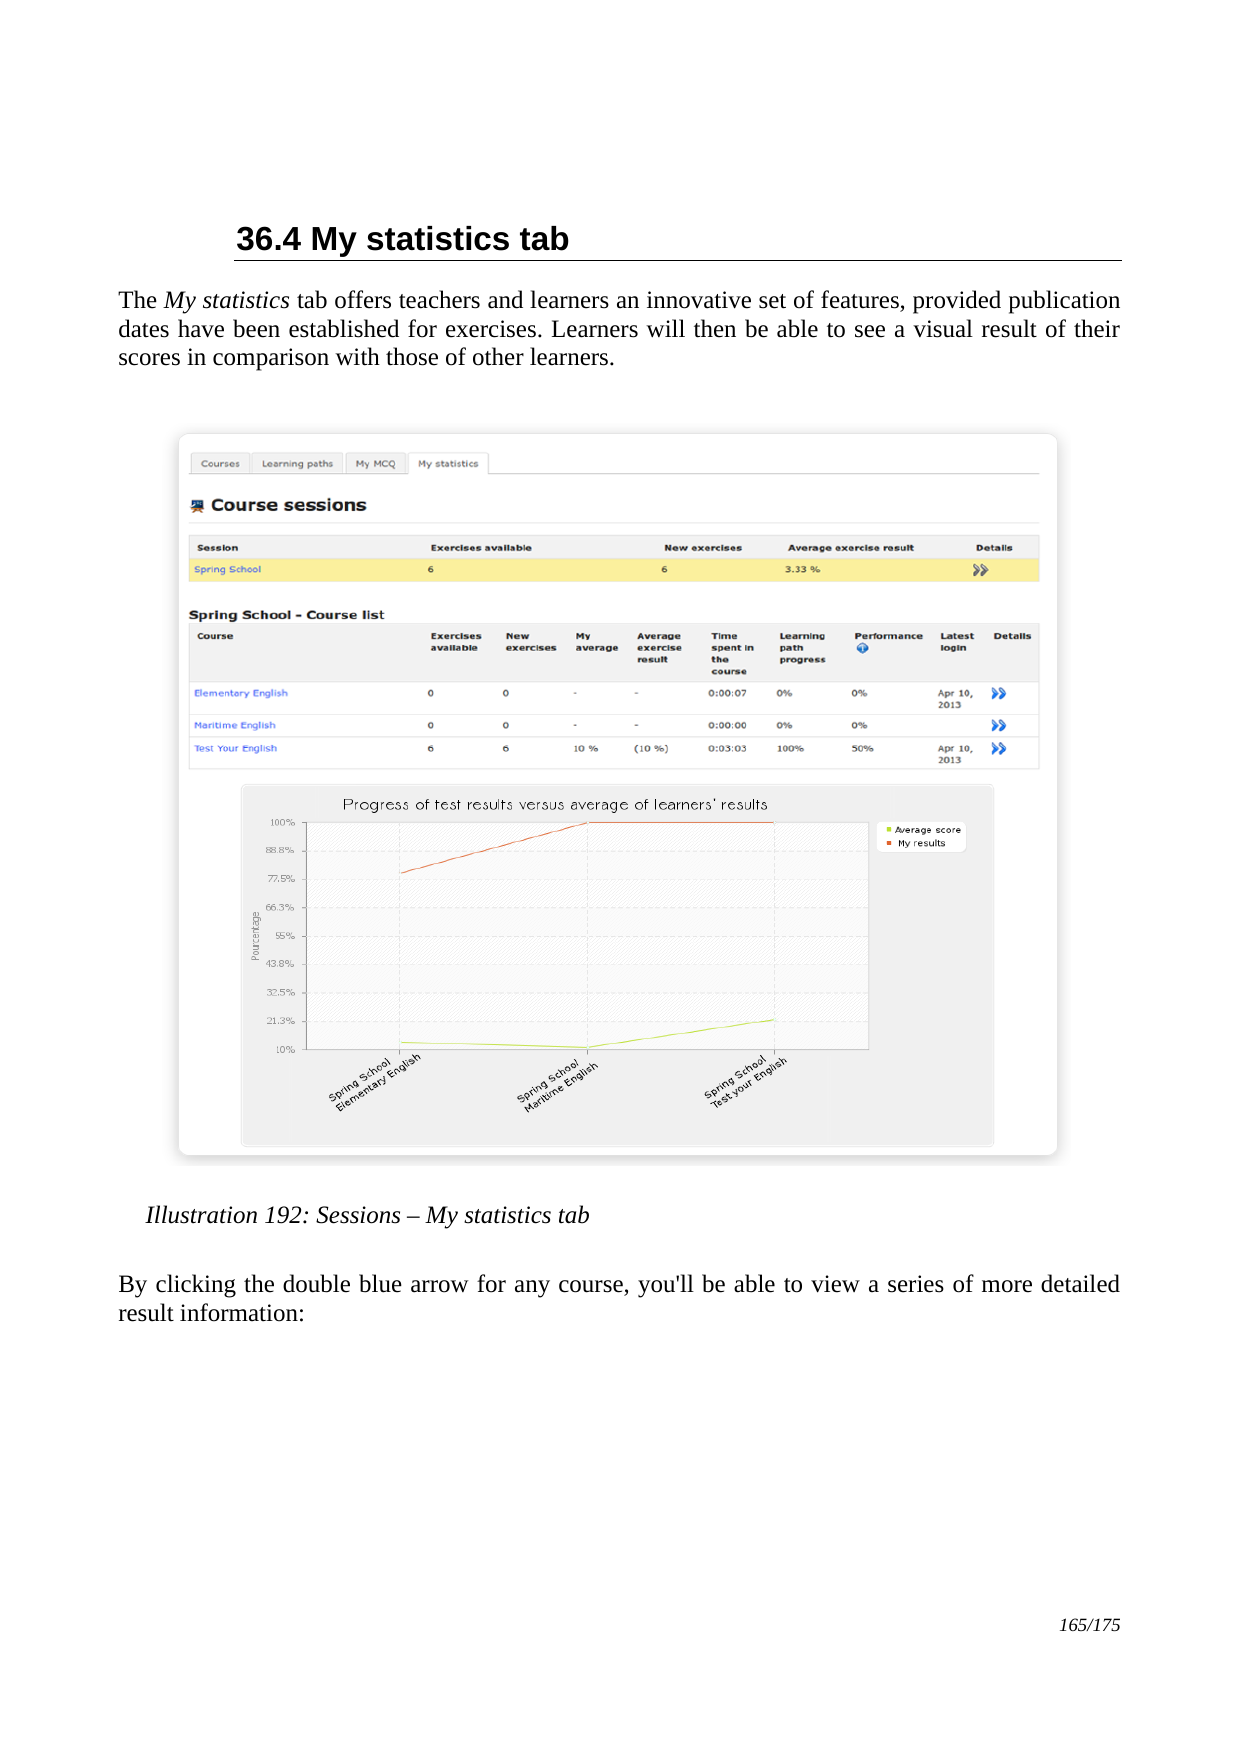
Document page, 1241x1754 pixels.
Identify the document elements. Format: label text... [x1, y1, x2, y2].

text The My statistics tab offers teachers and learners an innovative set of features, provided publication dates have been established for exercises. Learners will then be able to see a visual result of their scores in comparison with those of other learners. [118, 285, 1122, 371]
picture [162, 423, 1071, 1166]
subtitle My statistics tab [234, 219, 1122, 260]
text Illustration 192: Sessions – My statistics tab [145, 1200, 1095, 1229]
text By clicking the double blue arrow for any course, you'll be able to view a series of more detailed result information: [118, 1269, 1122, 1326]
